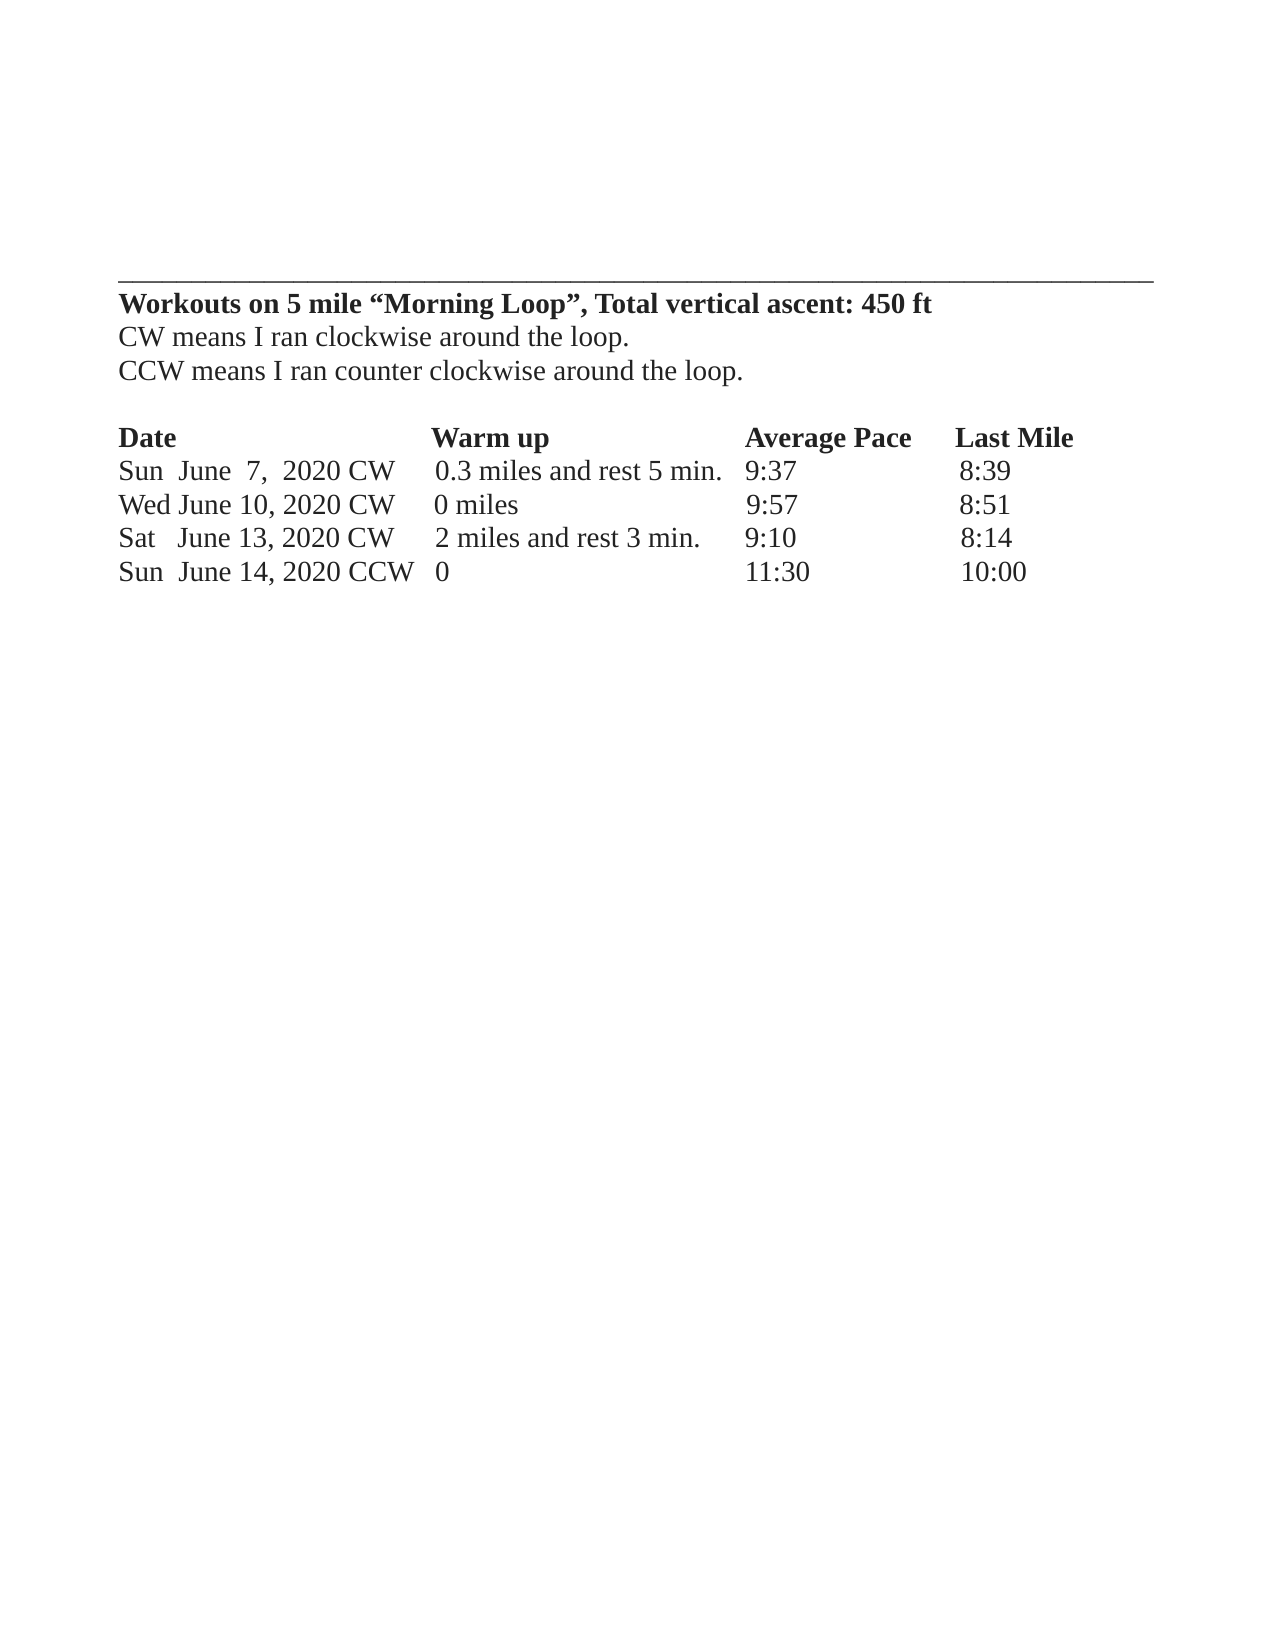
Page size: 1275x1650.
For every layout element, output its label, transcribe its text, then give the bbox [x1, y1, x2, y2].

text CCW means I ran counter clockwise around the loop. [118, 353, 1161, 386]
text Workouts on 5 mile “Morning Loop”, Total vertical ascent: 450 ft [118, 286, 1161, 319]
text Sun June 14, 2020 CCW 0 11:30 10:00 [118, 554, 1161, 621]
text Wed June 10, 2020 CW 0 miles 9:57 8:51 [118, 487, 1161, 521]
text Sat June 13, 2020 CW 2 miles and rest 3 min. 9:10 8:14 [118, 521, 1161, 554]
text CW means I ran clockwise around the loop. [118, 319, 1161, 353]
text Date Warm up Average Pace Last Mile [118, 420, 1161, 453]
text Sun June 7, 2020 CW 0.3 miles and rest 5 min. 9:37 8:39 [118, 453, 1161, 487]
text _______________________________________________________________________ [118, 252, 1161, 286]
